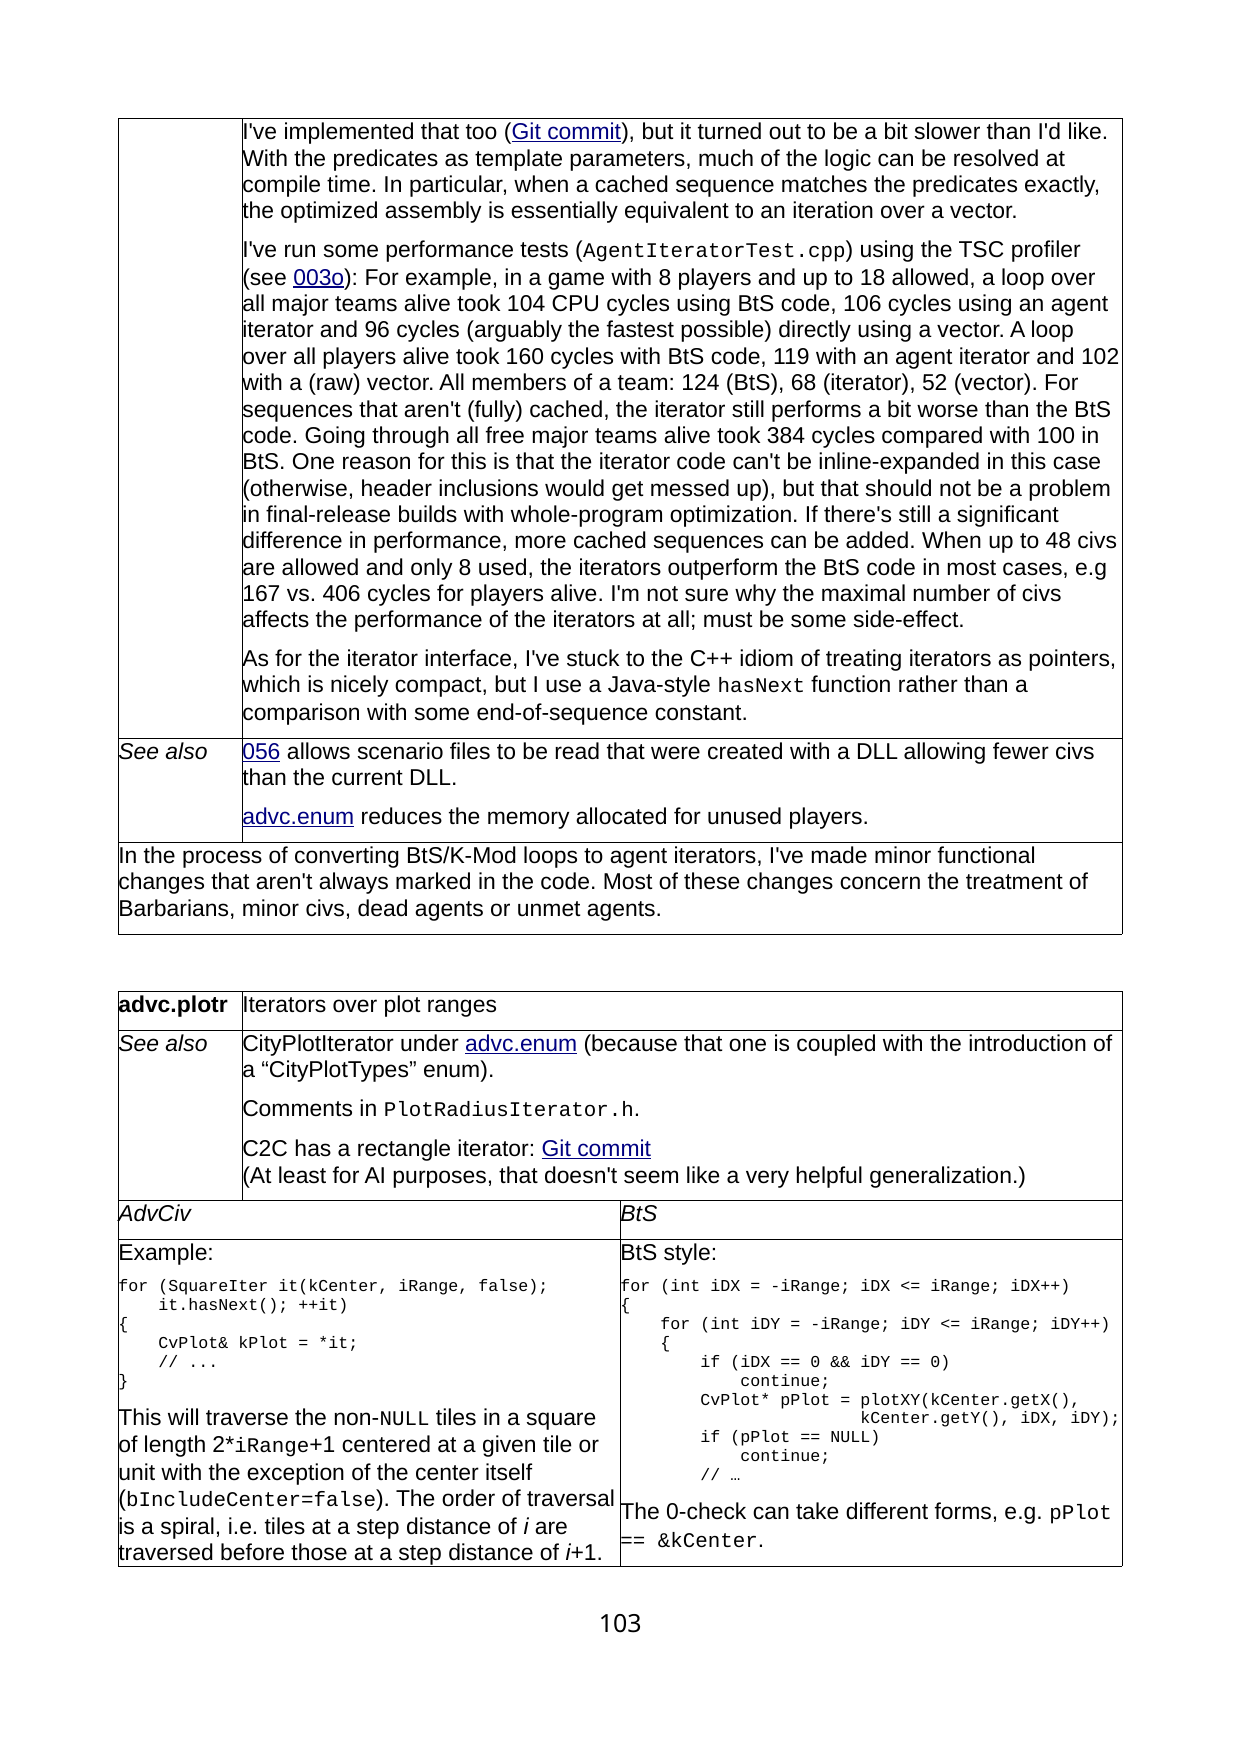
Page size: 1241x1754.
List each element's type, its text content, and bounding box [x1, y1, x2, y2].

table_cell See also [119, 1031, 242, 1200]
table_cell [119, 119, 242, 738]
table_cell In the process of converting BtS/K-Mod loops to agent iterators, I've made minor functional changes that aren't always marked in the code. Most of these changes concern the treatment of Barbarians, minor civs, dead agents or unmet agents. [119, 843, 1122, 933]
table_cell See also [119, 739, 242, 842]
table_cell 056 allows scenario files to be read that were created with a DLL allowing fewer civs than the current DLL. advc.enum reduces the memory allocated for unused players. [243, 739, 1122, 842]
table_cell I've implemented that too (Git commit), but it turned out to be a bit slower than I'd like. With the predicates as template parameters, much of the logic can be resolved at compile time. In particular, when a cached sequence matches the predicates exactly, the optimized assembly is essentially equivalent to an iteration over a vector. I've run some performance tests (AgentIteratorTest.cpp) using the TSC profiler (see 003o): For example, in a game with 8 players and up to 18 allowed, a loop over all major teams alive took 104 CPU cycles using BtS code, 106 cycles using an agent iterator and 96 cycles (arguably the fastest possible) directly using a vector. A loop over all players alive took 160 cycles with BtS code, 119 with an agent iterator and 102 with a (raw) vector. All members of a team: 124 (BtS), 68 (iterator), 52 (vector). For sequences that aren't (fully) cached, the iterator still performs a bit worse than the BtS code. Going through all free major teams alive took 384 cycles compared with 100 in BtS. One reason for this is that the iterator code can't be inline-expanded in this case (otherwise, header inclusions would get messed up), but that should not be a problem in final-release builds with whole-program optimization. If there's still a significant difference in performance, more cached sequences can be added. When up to 48 civs are allowed and only 8 used, the iterators outperform the BtS code in most cases, e.g 167 vs. 406 cycles for players alive. I'm not sure why the maximal number of civs affects the performance of the iterators at all; must be some side-effect. As for the iterator interface, I've stuck to the C++ idiom of treating iterators as pointers, which is nicely compact, but I use a Java-style hasNext function rather than a comparison with some end-of-sequence constant. [243, 119, 1122, 738]
table_cell AdvCiv [119, 1201, 620, 1239]
table_header Iterators over plot ranges [243, 992, 1122, 1030]
table_header advc.plotr [119, 992, 242, 1030]
table_cell BtS style: for (int iDX = -iRange; iDX <= iRange; iDX++) { for (int iDY = -iRange; iDY <= iRange; iDY++) { if (iDX == 0 && iDY == 0) continue; CvPlot* pPlot = plotXY(kCenter.getX(), kCenter.getY(), iDX, iDY); if (pPlot == NULL) continue; // … The 0-check can take different forms, e.g. pPlot == &kCenter. [621, 1240, 1122, 1566]
table_cell BtS [621, 1201, 1122, 1239]
table_cell CityPlotIterator under advc.enum (because that one is coupled with the introduction of a “CityPlotTypes” enum). Comments in PlotRadiusIterator.h. C2C has a rectangle iterator: Git commit (At least for AI purposes, that doesn't seem like a very helpful generalization.) [243, 1031, 1122, 1200]
table_cell Example: for (SquareIter it(kCenter, iRange, false); it.hasNext(); ++it) { CvPlot& kPlot = *it; // ... } This will traverse the non-NULL tiles in a square of length 2*iRange+1 centered at a given tile or unit with the exception of the center itself (bIncludeCenter=false). The order of traversal is a spiral, i.e. tiles at a step distance of i are traversed before those at a step distance of i+1. [119, 1240, 620, 1566]
